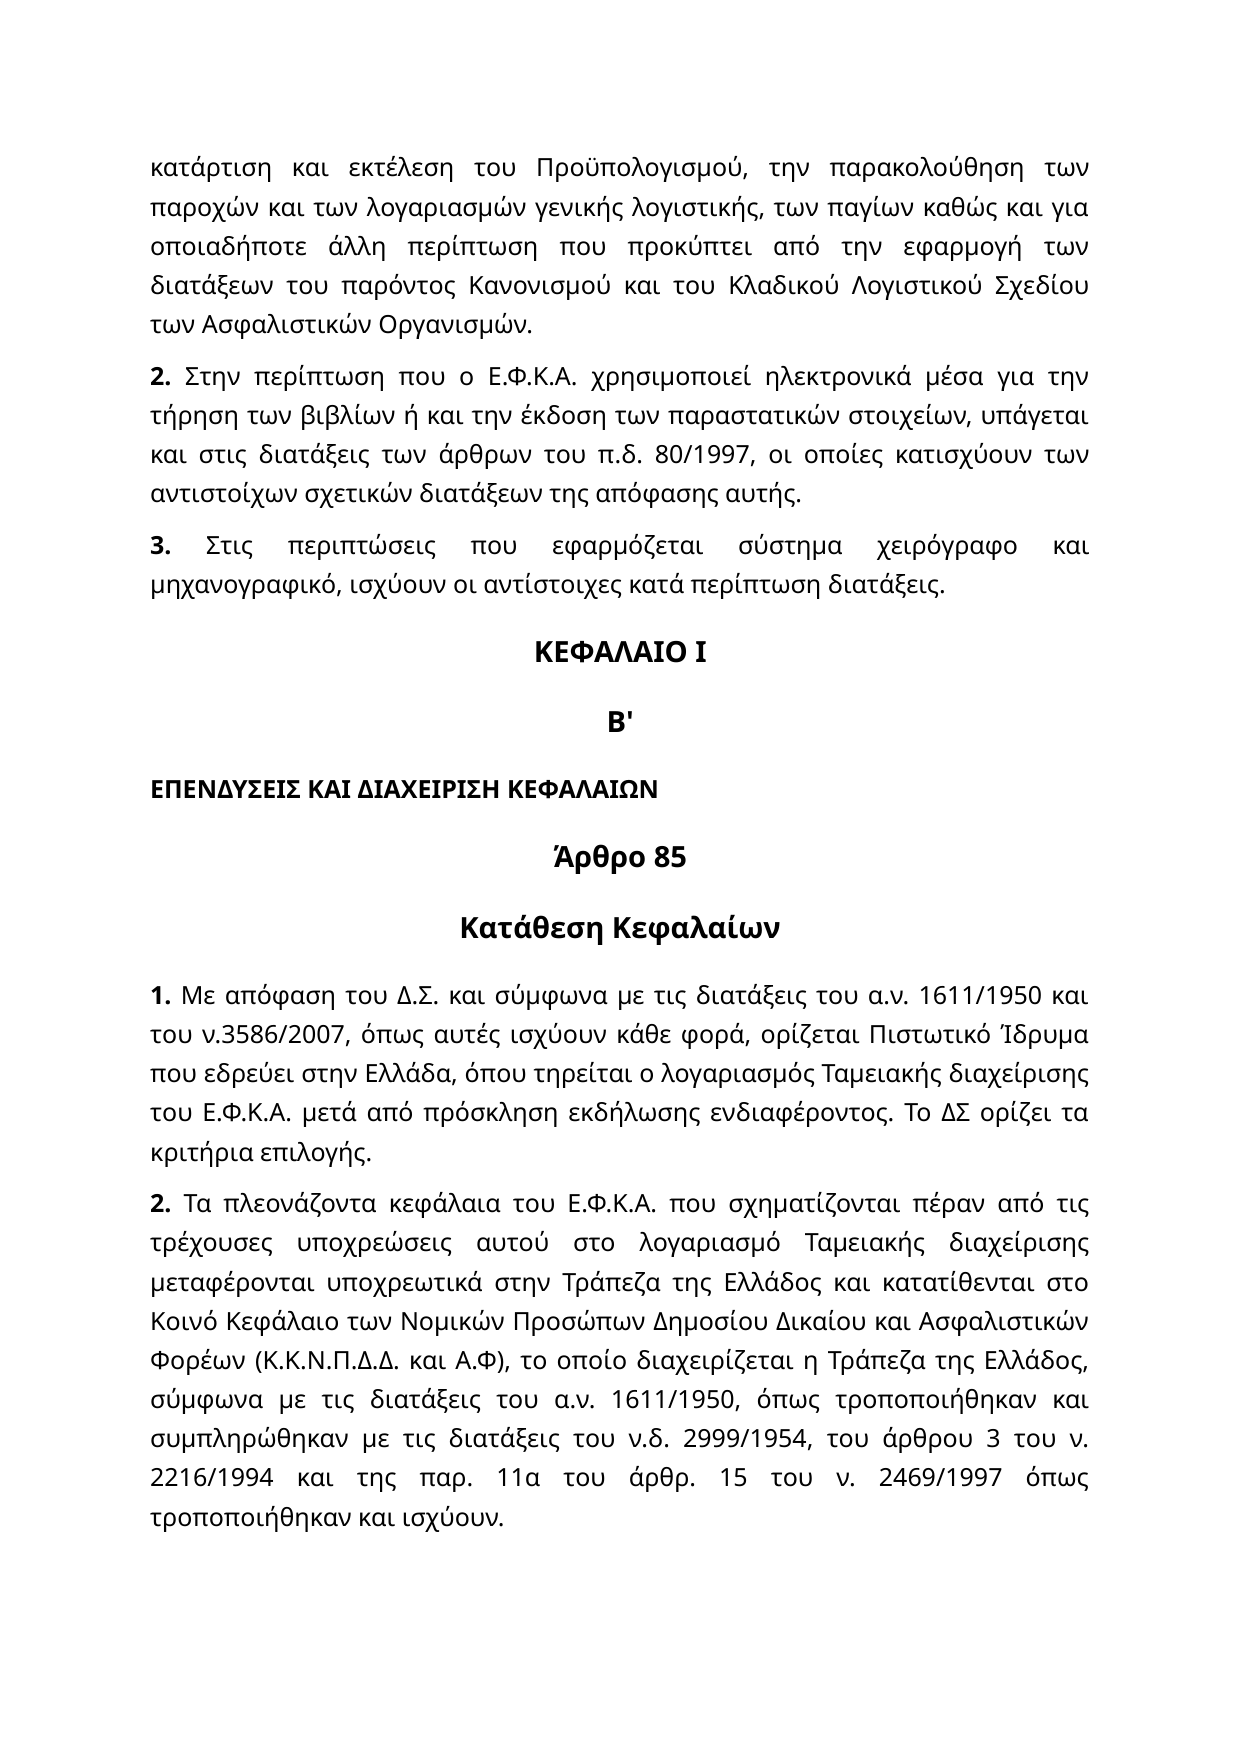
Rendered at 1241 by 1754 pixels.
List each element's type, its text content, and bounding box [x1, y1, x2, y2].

subtitle Β' [150, 701, 1090, 741]
subtitle Άρθρο 85 [150, 836, 1090, 876]
text ΕΠΕΝΔΥΣΕΙΣ ΚΑΙ ΔΙΑΧΕΙΡΙΣΗ ΚΕΦΑΛΑΙΩΝ [150, 772, 1090, 806]
text κατάρτιση και εκτέλεση του Προϋπολογισμού, την παρακολούθηση των παροχών και των λογαριασμών γενικής λογιστικής, των παγίων καθώς και για οποιαδήποτε άλλη περίπτωση που προκύπτει από την εφαρμογή των διατάξεων του παρόντος Κανονισμού και του Κλαδικού Λογιστικού Σχεδίου των Ασφαλιστικών Οργανισμών. [150, 150, 1090, 341]
text 2. Στην περίπτωση που ο Ε.Φ.Κ.Α. χρησιμοποιεί ηλεκτρονικά μέσα για την τήρηση των βιβλίων ή και την έκδοση των παραστατικών στοιχείων, υπάγεται και στις διατάξεις των άρθρων του π.δ. 80/1997, οι οποίες κατισχύουν των αντιστοίχων σχετικών διατάξεων της απόφασης αυτής. [150, 358, 1090, 510]
subtitle ΚΕΦΑΛΑΙΟ Ι [150, 631, 1090, 671]
text 3. Στις περιπτώσεις που εφαρμόζεται σύστημα χειρόγραφο και μηχανογραφικό, ισχύουν οι αντίστοιχες κατά περίπτωση διατάξεις. [150, 527, 1090, 601]
subtitle Κατάθεση Κεφαλαίων [150, 907, 1090, 947]
text 1. Με απόφαση του Δ.Σ. και σύμφωνα με τις διατάξεις του α.ν. 1611/1950 και του ν.3586/2007, όπως αυτές ισχύουν κάθε φορά, ορίζεται Πιστωτικό Ίδρυμα που εδρεύει στην Ελλάδα, όπου τηρείται ο λογαριασμός Ταμειακής διαχείρισης του Ε.Φ.Κ.Α. μετά από πρόσκληση εκδήλωσης ενδιαφέροντος. Το ΔΣ ορίζει τα κριτήρια επιλογής. [150, 977, 1090, 1168]
text 2. Τα πλεονάζοντα κεφάλαια του Ε.Φ.Κ.Α. που σχηματίζονται πέραν από τις τρέχουσες υποχρεώσεις αυτού στο λογαριασμό Ταμειακής διαχείρισης μεταφέρονται υποχρεωτικά στην Τράπεζα της Ελλάδος και κατατίθενται στο Κοινό Κεφάλαιο των Νομικών Προσώπων Δημοσίου Δικαίου και Ασφαλιστικών Φορέων (Κ.Κ.Ν.Π.Δ.Δ. και Α.Φ), το οποίο διαχειρίζεται η Τράπεζα της Ελλάδος, σύμφωνα με τις διατάξεις του α.ν. 1611/1950, όπως τροποποιήθηκαν και συμπληρώθηκαν με τις διατάξεις του ν.δ. 2999/1954, του άρθρου 3 του ν. 2216/1994 και της παρ. 11α του άρθρ. 15 του ν. 2469/1997 όπως τροποποιήθηκαν και ισχύουν. [150, 1186, 1090, 1533]
